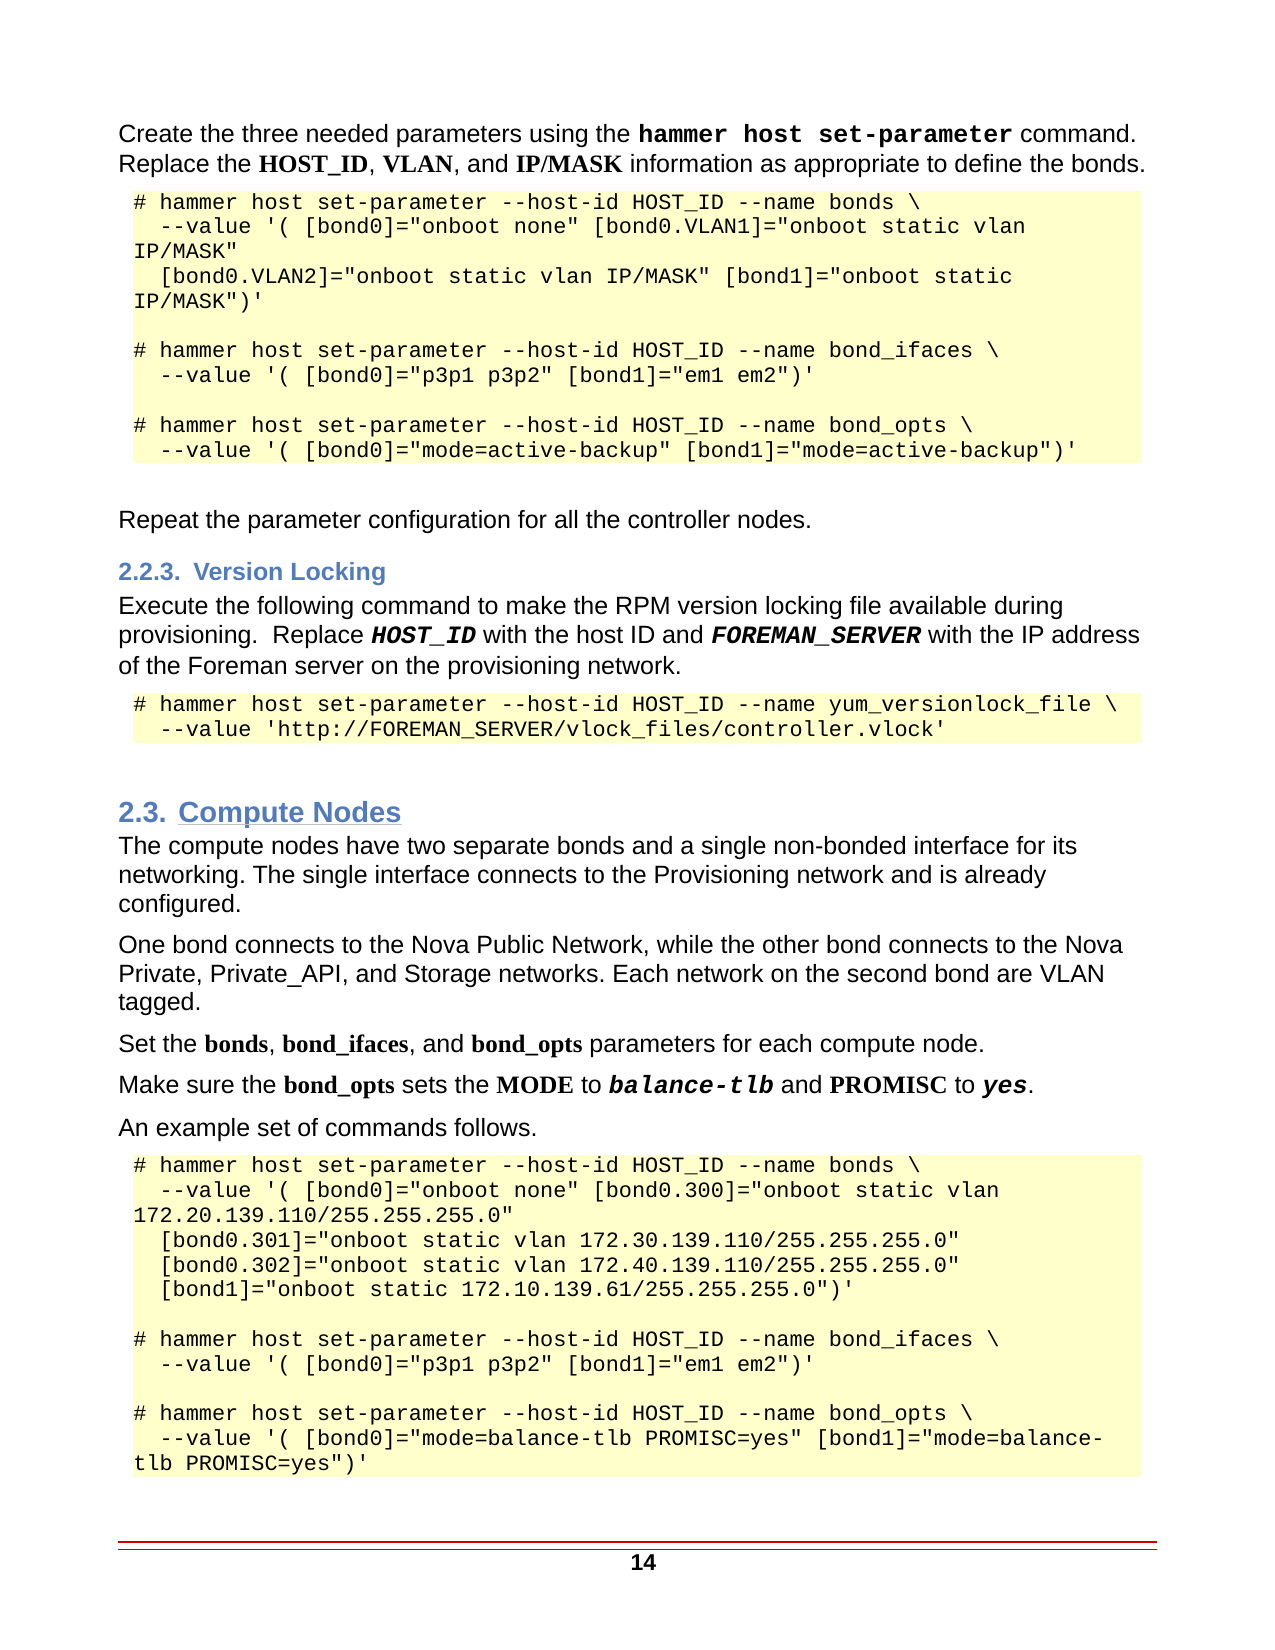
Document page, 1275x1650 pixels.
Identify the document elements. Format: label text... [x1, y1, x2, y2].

text Execute the following command to make the RPM version locking file available during provisioning. Replace HOST_ID with the host ID and FOREMAN_SERVER with the IP address of the Foreman server on the provisioning network. [118, 591, 1157, 680]
text # hammer host set-parameter --host-id HOST_ID --name yum_versionlock_file \ --value 'http://FOREMAN_SERVER/vlock_files/controller.vlock' [133, 693, 1142, 743]
text An example set of commands follows. [118, 1113, 1157, 1142]
text Set the bonds, bond_ifaces, and bond_opts parameters for each compute node. [118, 1029, 1157, 1057]
text One bond connects to the Nova Public Network, while the other bond connects to the Nova Private, Private_API, and Storage networks. Each network on the second bond are VLAN tagged. [118, 930, 1157, 1016]
text Create the three needed parameters using the hammer host set-parameter command. Replace the HOST_ID, VLAN, and IP/MASK information as appropriate to define the bonds. [118, 118, 1157, 178]
text Make sure the bond_opts sets the MODE to balance-tlb and PROMISC to yes. [118, 1070, 1157, 1101]
subtitle Compute Nodes [118, 795, 1157, 828]
text Repeat the parameter configuration for all the controller nodes. [118, 505, 1157, 533]
text # hammer host set-parameter --host-id HOST_ID --name bonds \ --value '( [bond0]="onboot none" [bond0.VLAN1]="onboot static vlan IP/MASK" [bond0.VLAN2]="onboot static vlan IP/MASK" [bond1]="onboot static IP/MASK")' # hammer host set-parameter --host-id HOST_ID --name bond_ifaces \ --value '( [bond0]="p3p1 p3p2" [bond1]="em1 em2")' # hammer host set-parameter --host-id HOST_ID --name bond_opts \ --value '( [bond0]="mode=active-backup" [bond1]="mode=active-backup")' [133, 191, 1142, 463]
text The compute nodes have two separate bonds and a single non-bonded interface for its networking. The single interface connects to the Provisioning network and is already configured. [118, 831, 1157, 917]
subtitle Version Locking [118, 557, 1157, 585]
text # hammer host set-parameter --host-id HOST_ID --name bonds \ --value '( [bond0]="onboot none" [bond0.300]="onboot static vlan 172.20.139.110/255.255.255.0" [bond0.301]="onboot static vlan 172.30.139.110/255.255.255.0" [bond0.302]="onboot static vlan 172.40.139.110/255.255.255.0" [bond1]="onboot static 172.10.139.61/255.255.255.0")' # hammer host set-parameter --host-id HOST_ID --name bond_ifaces \ --value '( [bond0]="p3p1 p3p2" [bond1]="em1 em2")' # hammer host set-parameter --host-id HOST_ID --name bond_opts \ --value '( [bond0]="mode=balance-tlb PROMISC=yes" [bond1]="mode=balance-tlb PROMISC=yes")' [133, 1155, 1142, 1477]
